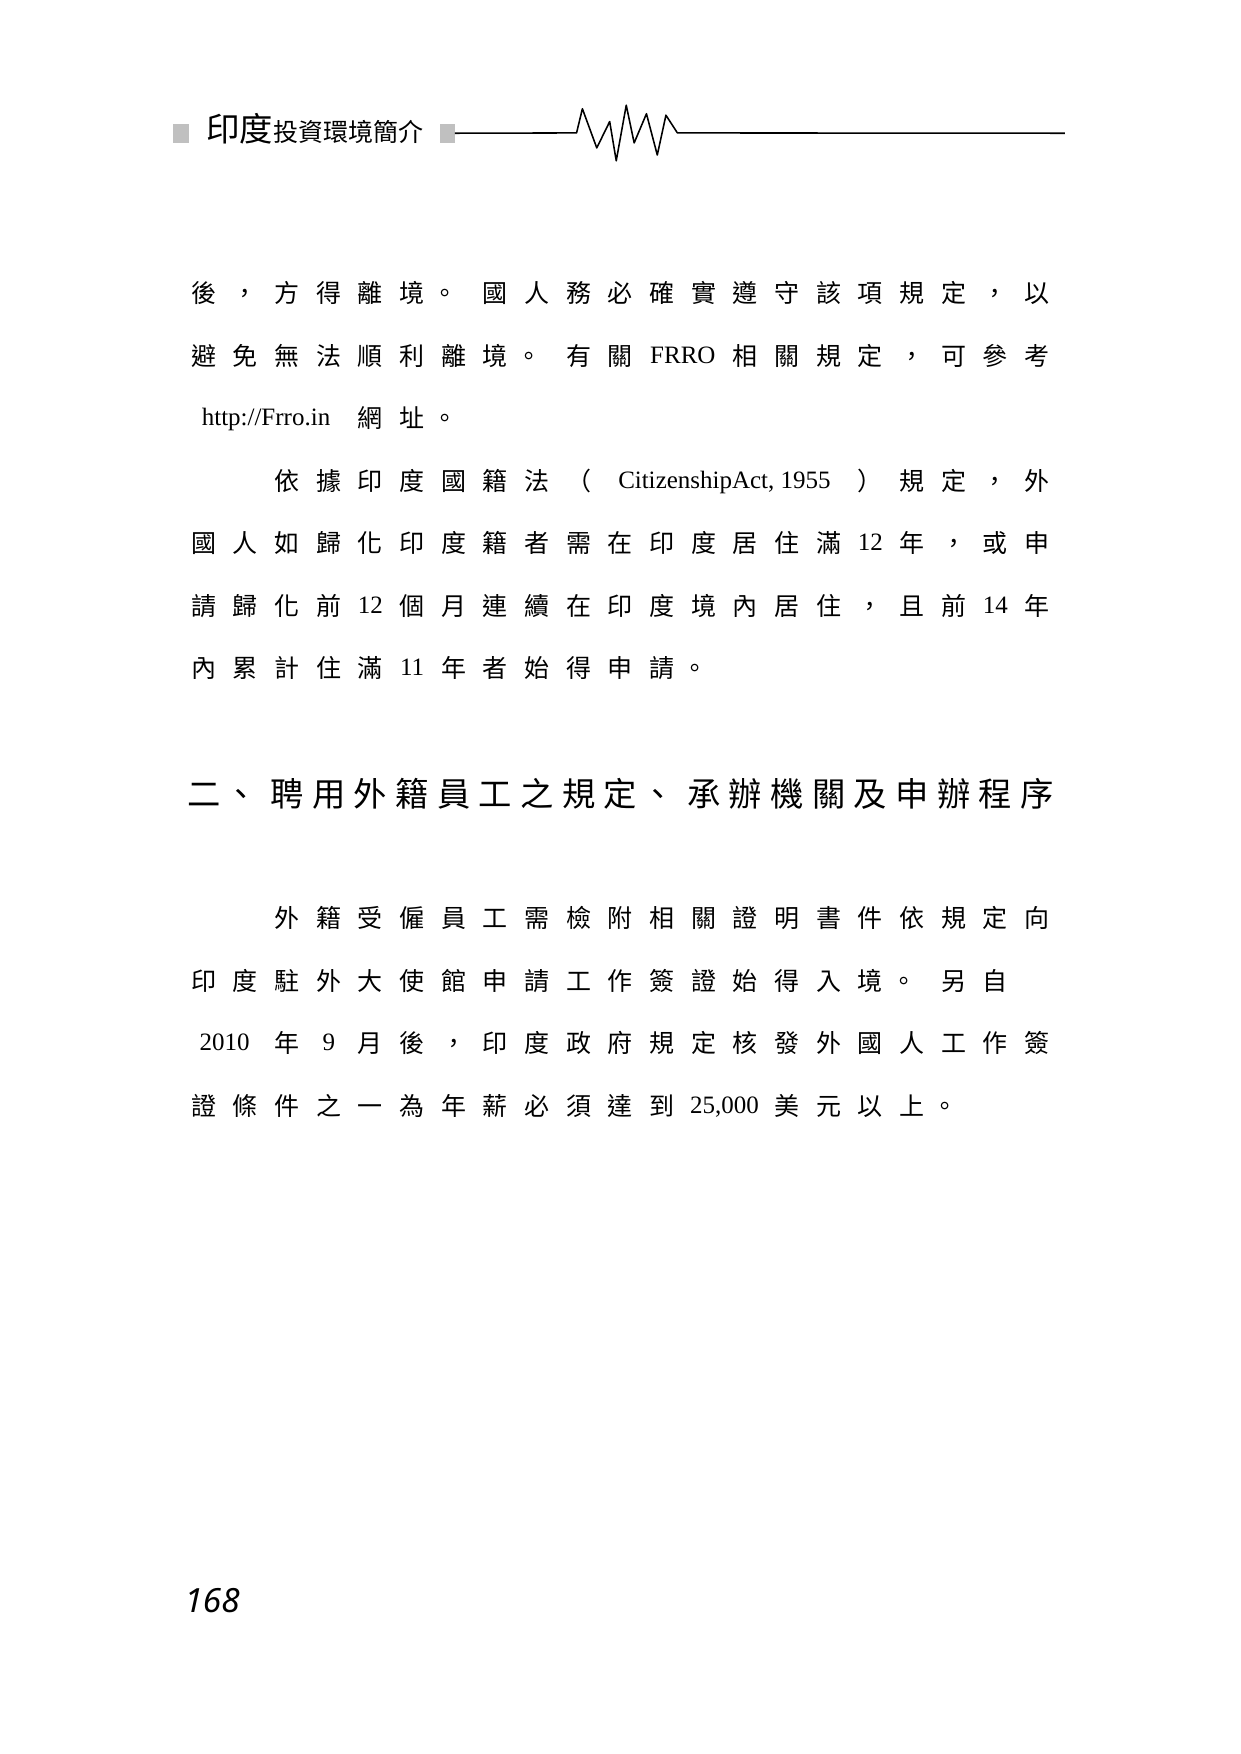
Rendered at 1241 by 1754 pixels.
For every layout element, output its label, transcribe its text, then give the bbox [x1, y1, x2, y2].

text 二、聘用外籍員工之規定、承辦機關及申辦程序 [183, 750, 1058, 813]
text 依據印度國籍法（CitizenshipAct, 1955）規定，外國人如歸化印度籍者需在印度居住滿12年，或申請歸化前12個月連續在印度境內居住，且前14年內累計住滿11年者始得申請。 [183, 438, 1058, 688]
text 外籍受僱員工需檢附相關證明書件依規定向印度駐外大使館申請工作簽證始得入境。另自2010年9月後，印度政府規定核發外國人工作簽證條件之一為年薪必須達到25,000美元以上。 [183, 875, 1058, 1125]
text 後，方得離境。國人務必確實遵守該項規定，以避免無法順利離境。有關FRRO相關規定，可參考http://Frro.in網址。 [183, 250, 1058, 438]
